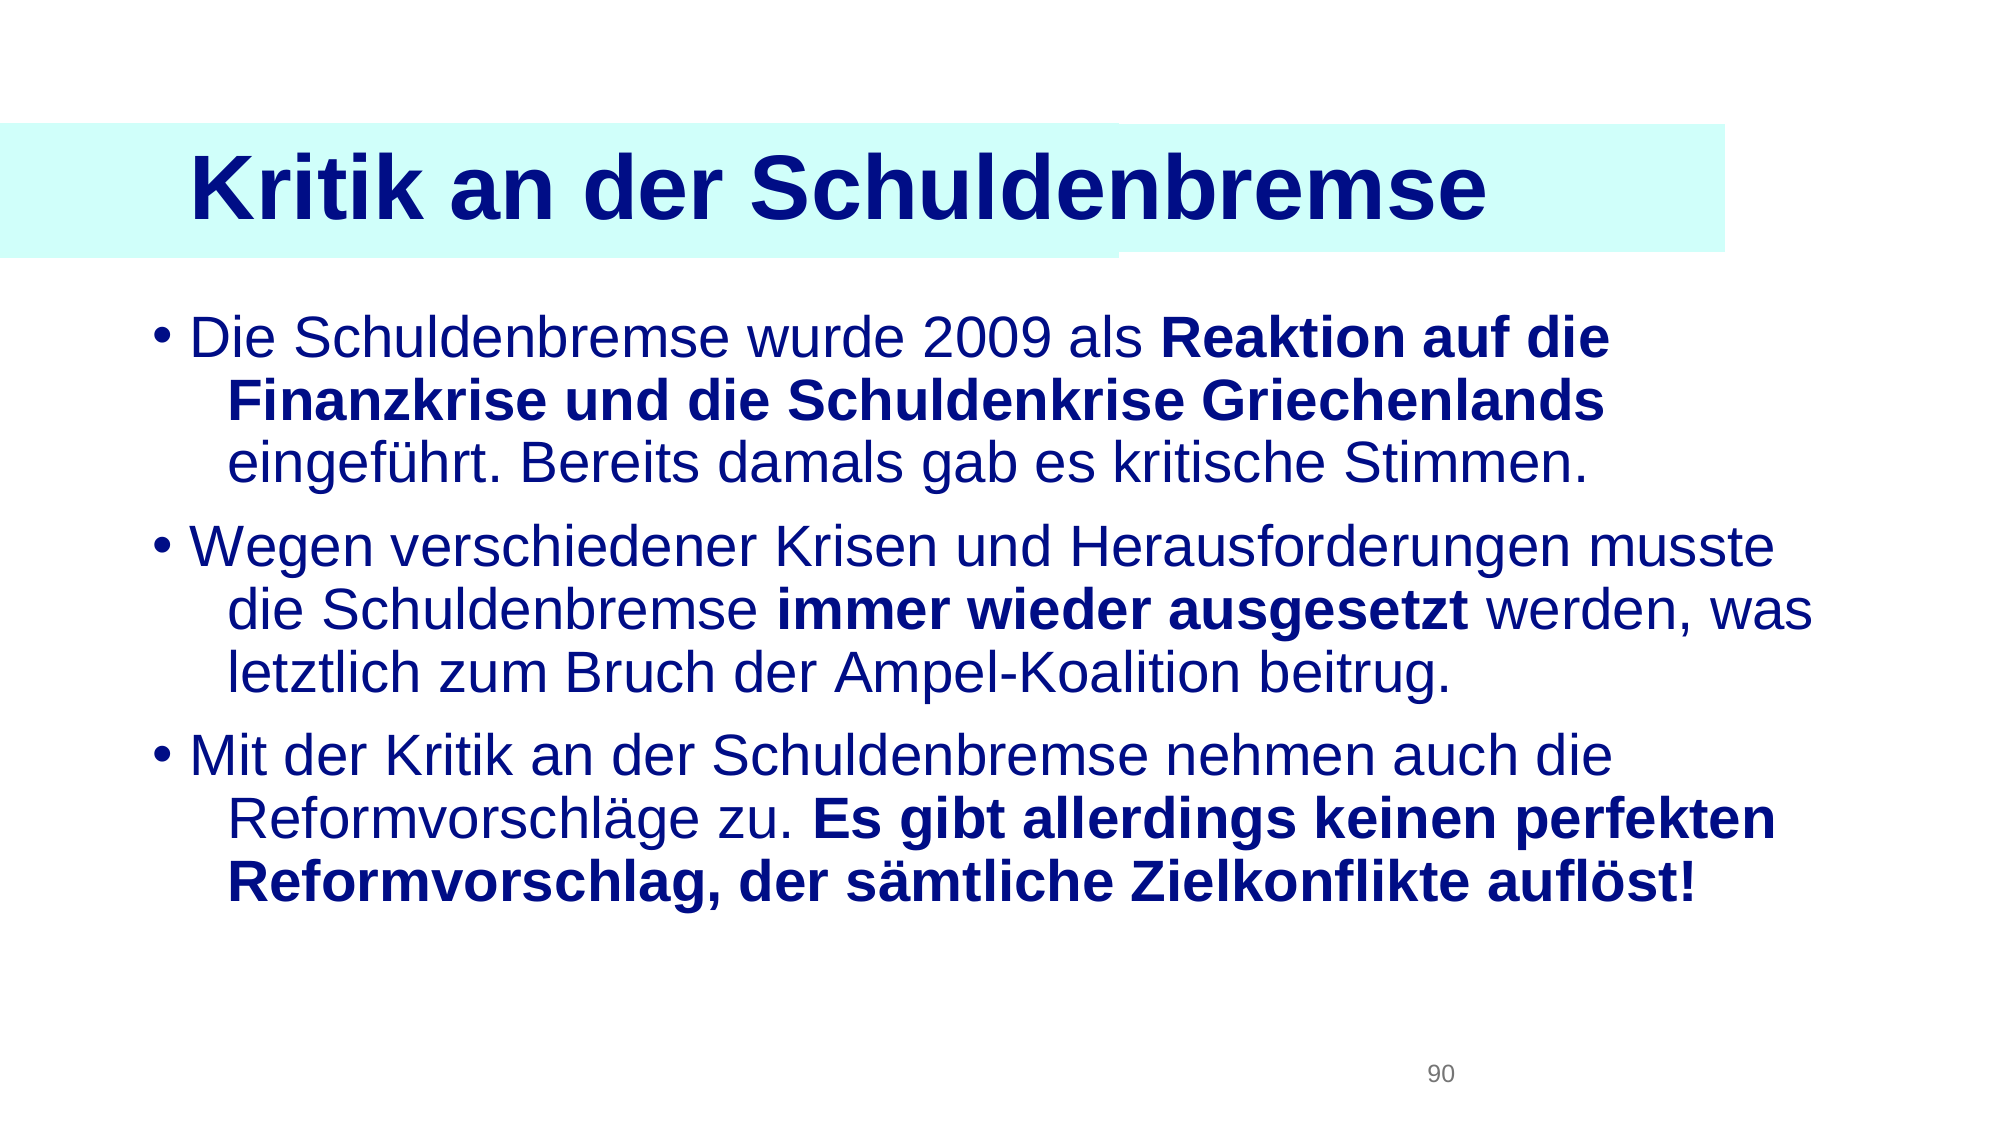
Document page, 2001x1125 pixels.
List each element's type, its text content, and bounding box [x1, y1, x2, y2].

list Die Schuldenbremse wurde 2009 als Reaktion auf die Finanzkrise und die Schuldenkrise Griechenlands eingeführt. Bereits damals gab es kritische Stimmen. Wegen verschiedener Krisen und Herausforderungen musste die Schuldenbremse immer wieder ausgesetzt werden, was letztlich zum Bruch der Ampel-Koalition beitrug. Mit der Kritik an der Schuldenbremse nehmen auch die Reformvorschläge zu. Es gibt allerdings keinen perfekten Reformvorschlag, der sämtliche Zielkonflikte auflöst! [137, 299, 1863, 1014]
list Kritik an der Schuldenbremse [137, 129, 1953, 258]
text_box [0, 124, 1725, 252]
